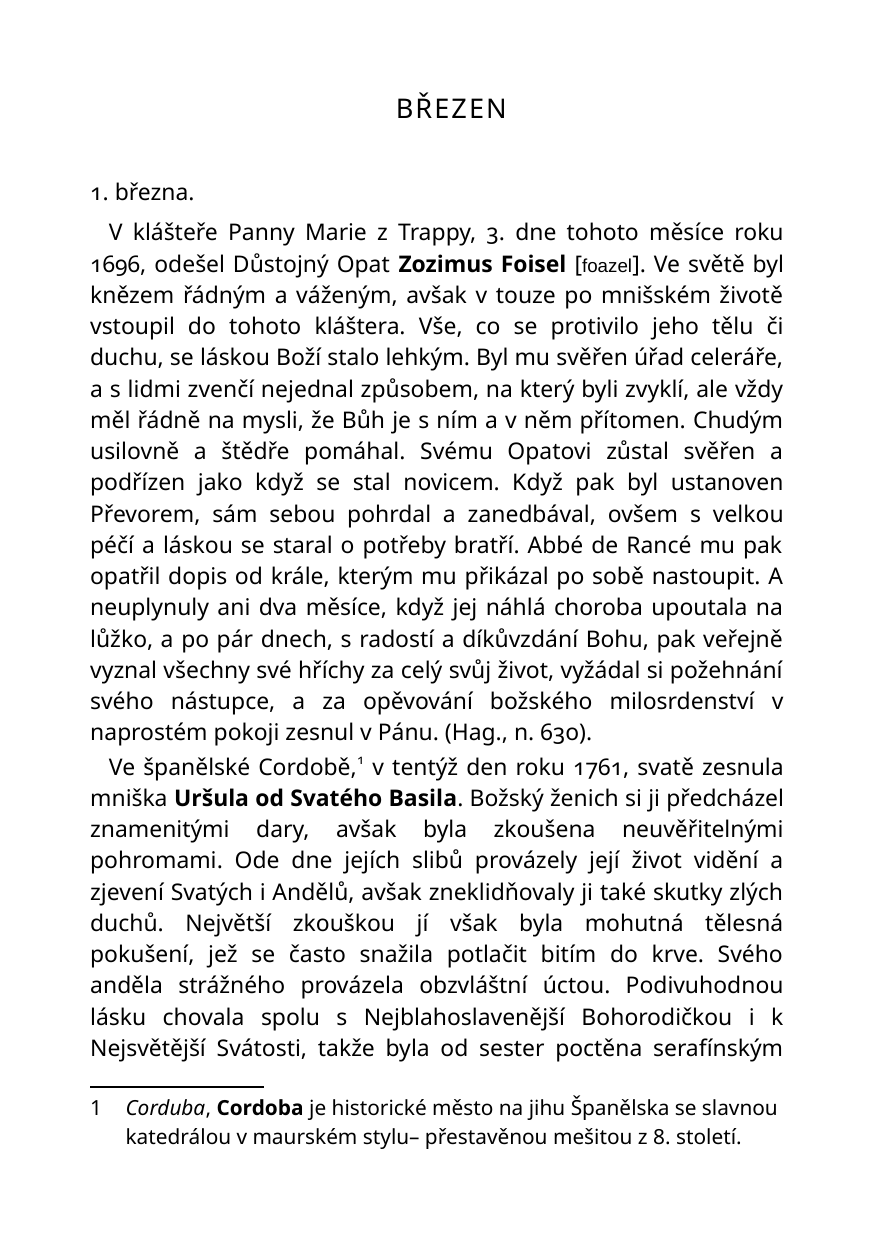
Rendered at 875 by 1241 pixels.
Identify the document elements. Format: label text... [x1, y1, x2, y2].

text Corduba, Cordoba je historické město na jihu Španělska se slavnou katedrálou v maurském stylu– přestavěnou mešitou z 8. století. [90, 1093, 784, 1150]
text 1. března. [90, 176, 784, 207]
text Ve španělské Cordobě, v tentýž den roku 1761, svatě zesnula mniška Uršula od Svatého Basila. Božský ženich si ji předcházel znamenitými dary, avšak byla zkoušena neuvěřitelnými pohromami. Ode dne jejích slibů provázely její život vidění a zjevení Svatých i Andělů, avšak zneklidňovaly ji také skutky zlých duchů. Největší zkouškou jí však byla mohutná tělesná pokušení, jež se často snažila potlačit bitím do krve. Svého anděla strážného provázela obzvláštní úctou. Podivuhodnou lásku chovala spolu s Nejblahoslavenější Bohorodičkou i k Nejsvětější Svátosti, takže byla od sester poctěna serafínským [90, 751, 784, 1063]
text BŘEZEN [90, 90, 784, 127]
text V klášteře Panny Marie z Trappy, 3. dne tohoto měsíce roku 1696, odešel Důstojný Opat Zozimus Foisel [foazel]. Ve světě byl knězem řádným a váženým, avšak v touze po mnišském životě vstoupil do tohoto kláštera. Vše, co se protivilo jeho tělu či duchu, se láskou Boží stalo lehkým. Byl mu svěřen úřad celeráře, a s lidmi zvenčí nejednal způsobem, na který byli zvyklí, ale vždy měl řádně na mysli, že Bůh je s ním a v něm přítomen. Chudým usilovně a štědře pomáhal. Svému Opatovi zůstal svěřen a podřízen jako když se stal novicem. Když pak byl ustanoven Převorem, sám sebou pohrdal a zanedbával, ovšem s velkou péčí a láskou se staral o potřeby bratří. Abbé de Rancé mu pak opatřil dopis od krále, kterým mu přikázal po sobě nastoupit. A neuplynuly ani dva měsíce, když jej náhlá choroba upoutala na lůžko, a po pár dnech, s radostí a díkůvzdání Bohu, pak veřejně vyznal všechny své hříchy za celý svůj život, vyžádal si požehnání svého nástupce, a za opěvování božského milosrdenství v naprostém pokoji zesnul v Pánu. (Hag., n. 63o). [90, 216, 784, 747]
